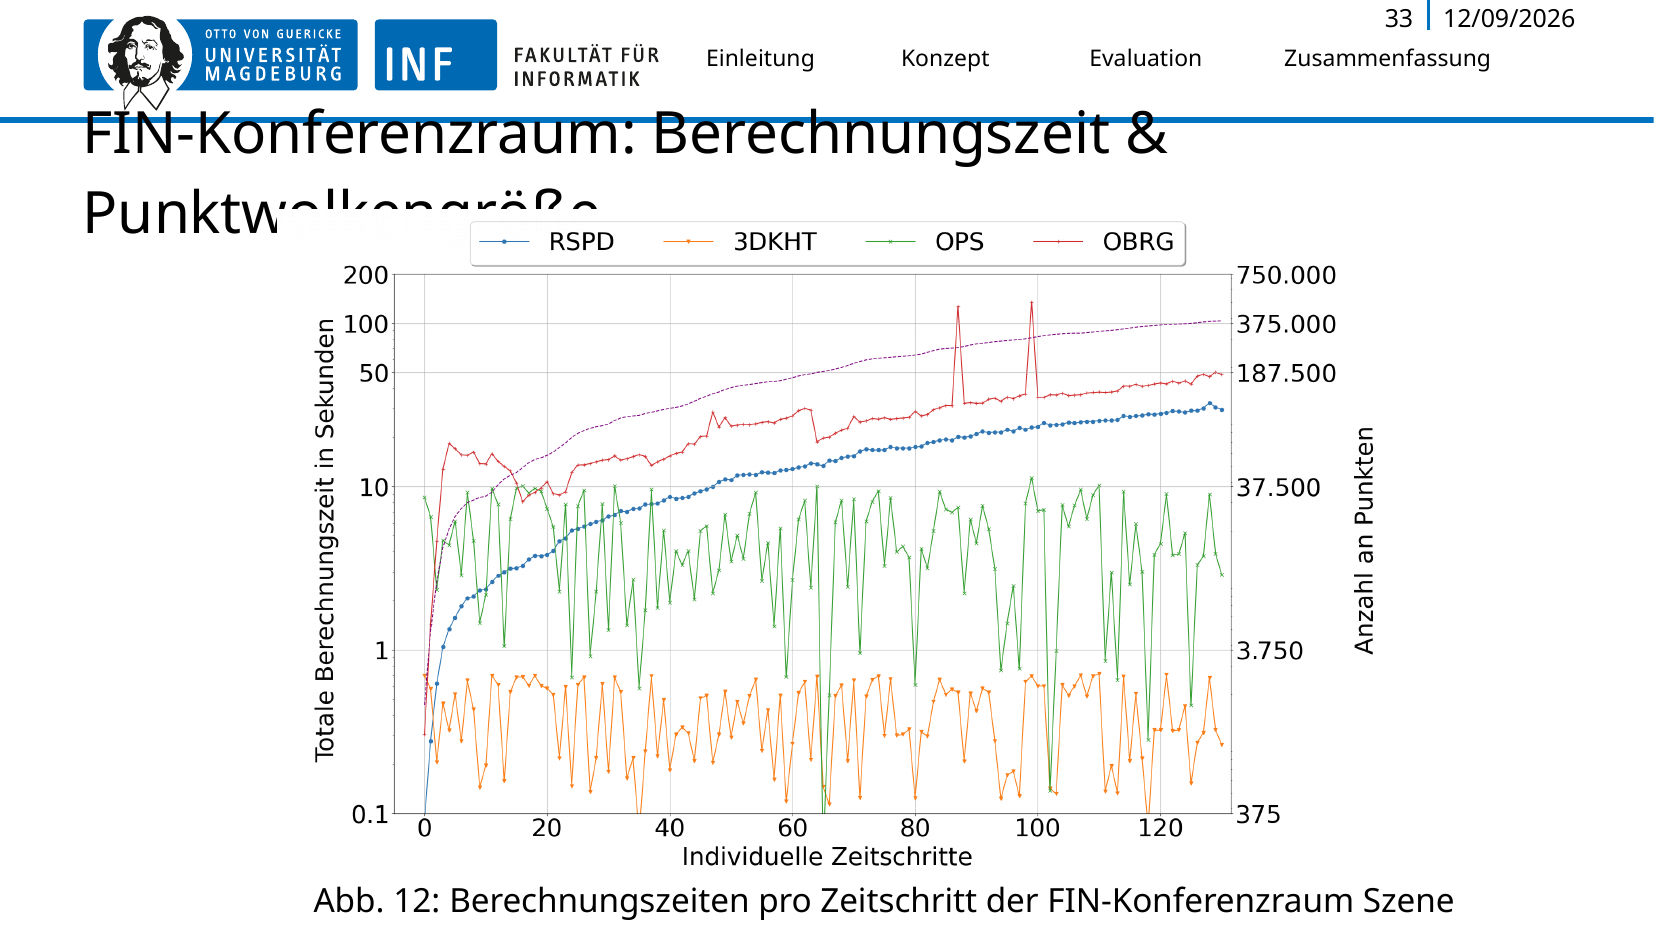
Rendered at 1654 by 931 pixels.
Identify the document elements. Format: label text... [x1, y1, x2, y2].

text_box Abb. 12: Berechnungszeiten pro Zeitschritt der FIN-Konferenzraum Szene [255, 870, 1516, 929]
title FIN-Konferenzraum: Berechnungszeit & Punktwolkengröße [82, 102, 1654, 240]
picture [277, 209, 1377, 871]
